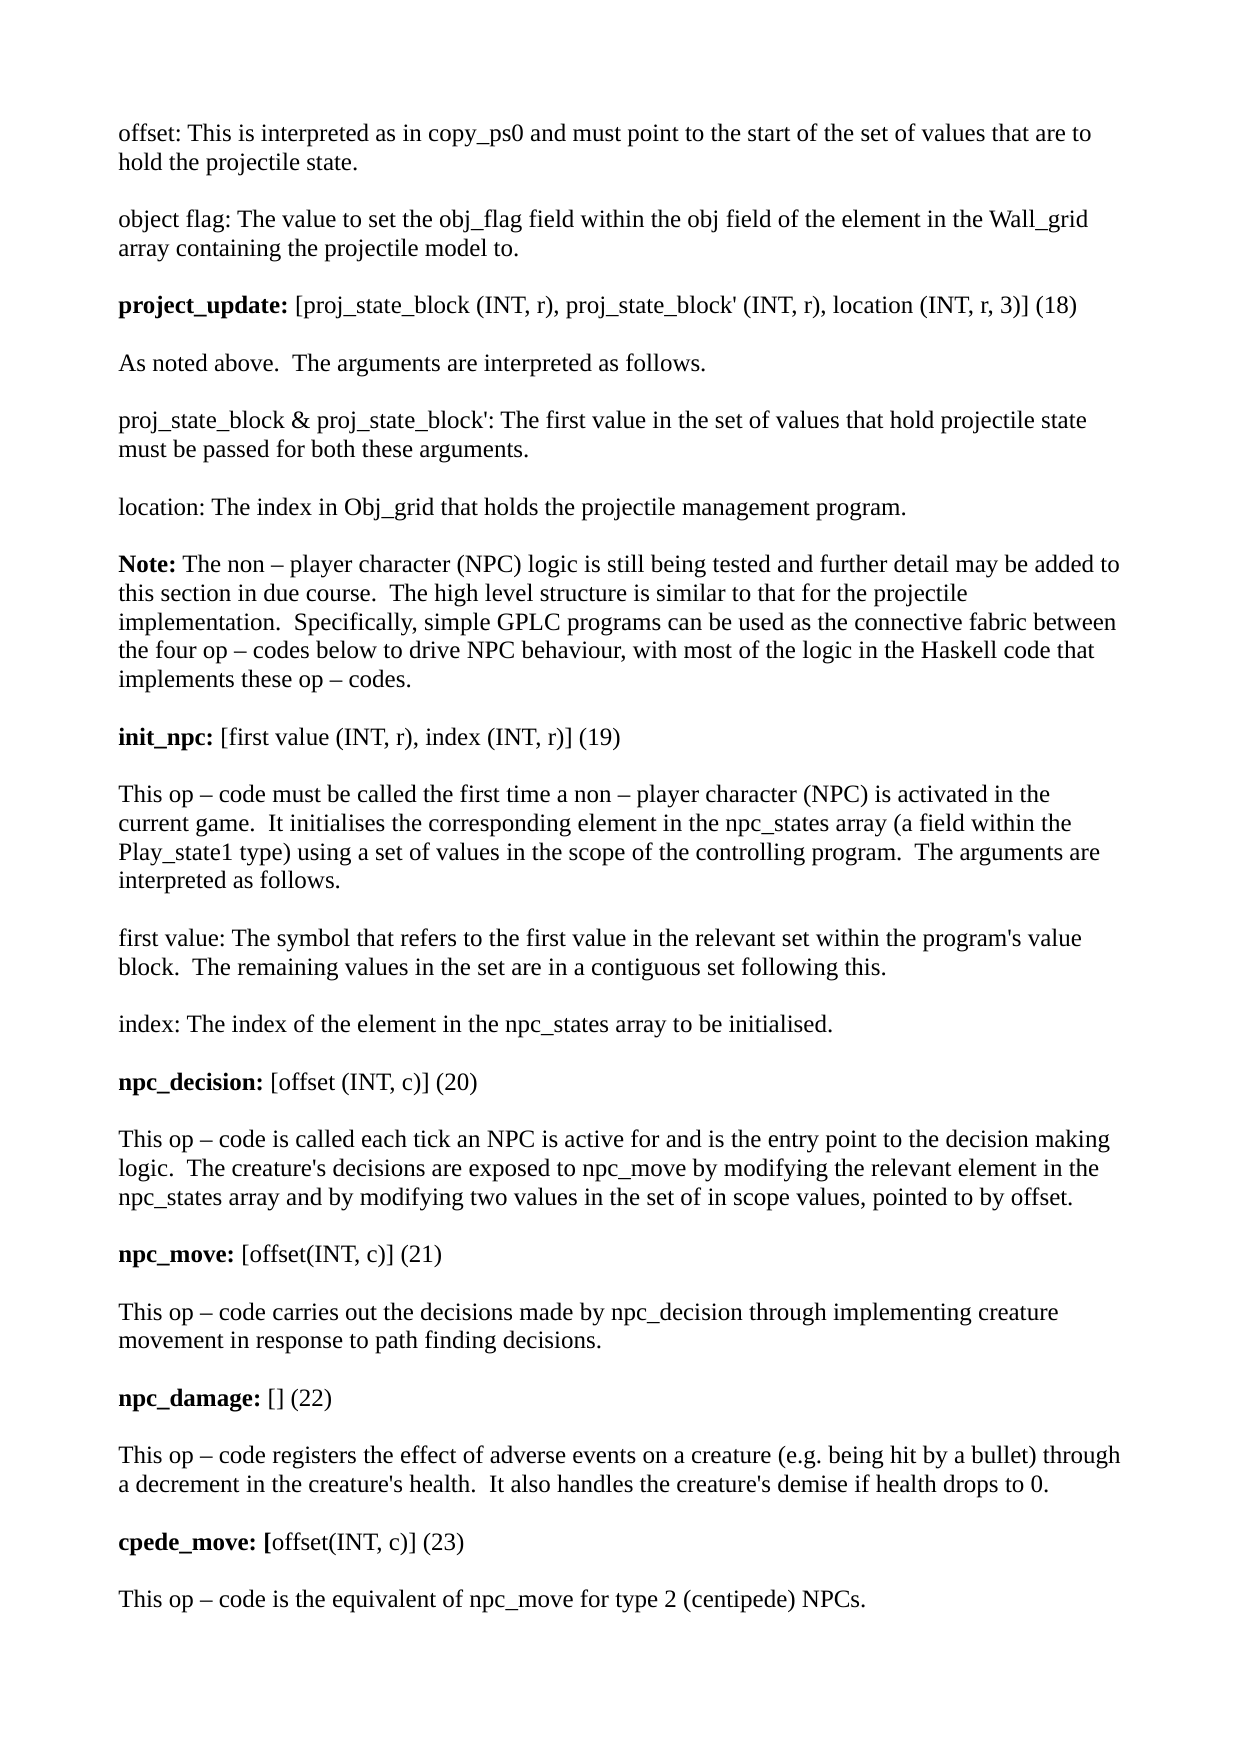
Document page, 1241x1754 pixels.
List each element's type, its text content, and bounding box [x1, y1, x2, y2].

text This op – code is the equivalent of npc_move for type 2 (centipede) NPCs. [118, 1584, 1122, 1613]
text init_npc: [first value (INT, r), index (INT, r)] (19) [118, 722, 1122, 751]
text npc_decision: [offset (INT, c)] (20) [118, 1067, 1122, 1096]
text object flag: The value to set the obj_flag field within the obj field of the element in the Wall_grid array containing the projectile model to. [118, 204, 1122, 262]
text This op – code registers the effect of adverse events on a creature (e.g. being hit by a bullet) through a decrement in the creature's health. It also handles the creature's demise if health drops to 0. [118, 1441, 1122, 1498]
text project_update: [proj_state_block (INT, r), proj_state_block' (INT, r), location (INT, r, 3)] (18) [118, 291, 1122, 319]
text Note: The non – player character (NPC) logic is still being tested and further detail may be added to this section in due course. The high level structure is similar to that for the projectile implementation. Specifically, simple GPLC programs can be used as the connective fabric between the four op – codes below to drive NPC behaviour, with most of the logic in the Haskell code that implements these op – codes. [118, 549, 1122, 693]
text offset: This is interpreted as in copy_ps0 and must point to the start of the set of values that are to hold the projectile state. [118, 118, 1122, 176]
text This op – code is called each tick an NPC is active for and is the entry point to the decision making logic. The creature's decisions are exposed to npc_move by modifying the relevant element in the npc_states array and by modifying two values in the set of in scope values, pointed to by offset. [118, 1124, 1122, 1211]
text index: The index of the element in the npc_states array to be initialised. [118, 1009, 1122, 1038]
text first value: The symbol that refers to the first value in the relevant set within the program's value block. The remaining values in the set are in a contiguous set following this. [118, 923, 1122, 981]
text location: The index in Obj_grid that holds the projectile management program. [118, 492, 1122, 521]
text proj_state_block & proj_state_block': The first value in the set of values that hold projectile state must be passed for both these arguments. [118, 406, 1122, 463]
text This op – code carries out the decisions made by npc_decision through implementing creature movement in response to path finding decisions. [118, 1297, 1122, 1354]
text npc_damage: [] (22) [118, 1383, 1122, 1412]
text cpede_move: [offset(INT, c)] (23) [118, 1527, 1122, 1556]
text npc_move: [offset(INT, c)] (21) [118, 1239, 1122, 1268]
text As noted above. The arguments are interpreted as follows. [118, 348, 1122, 377]
text This op – code must be called the first time a non – player character (NPC) is activated in the current game. It initialises the corresponding element in the npc_states array (a field within the Play_state1 type) using a set of values in the scope of the controlling program. The arguments are interpreted as follows. [118, 779, 1122, 894]
